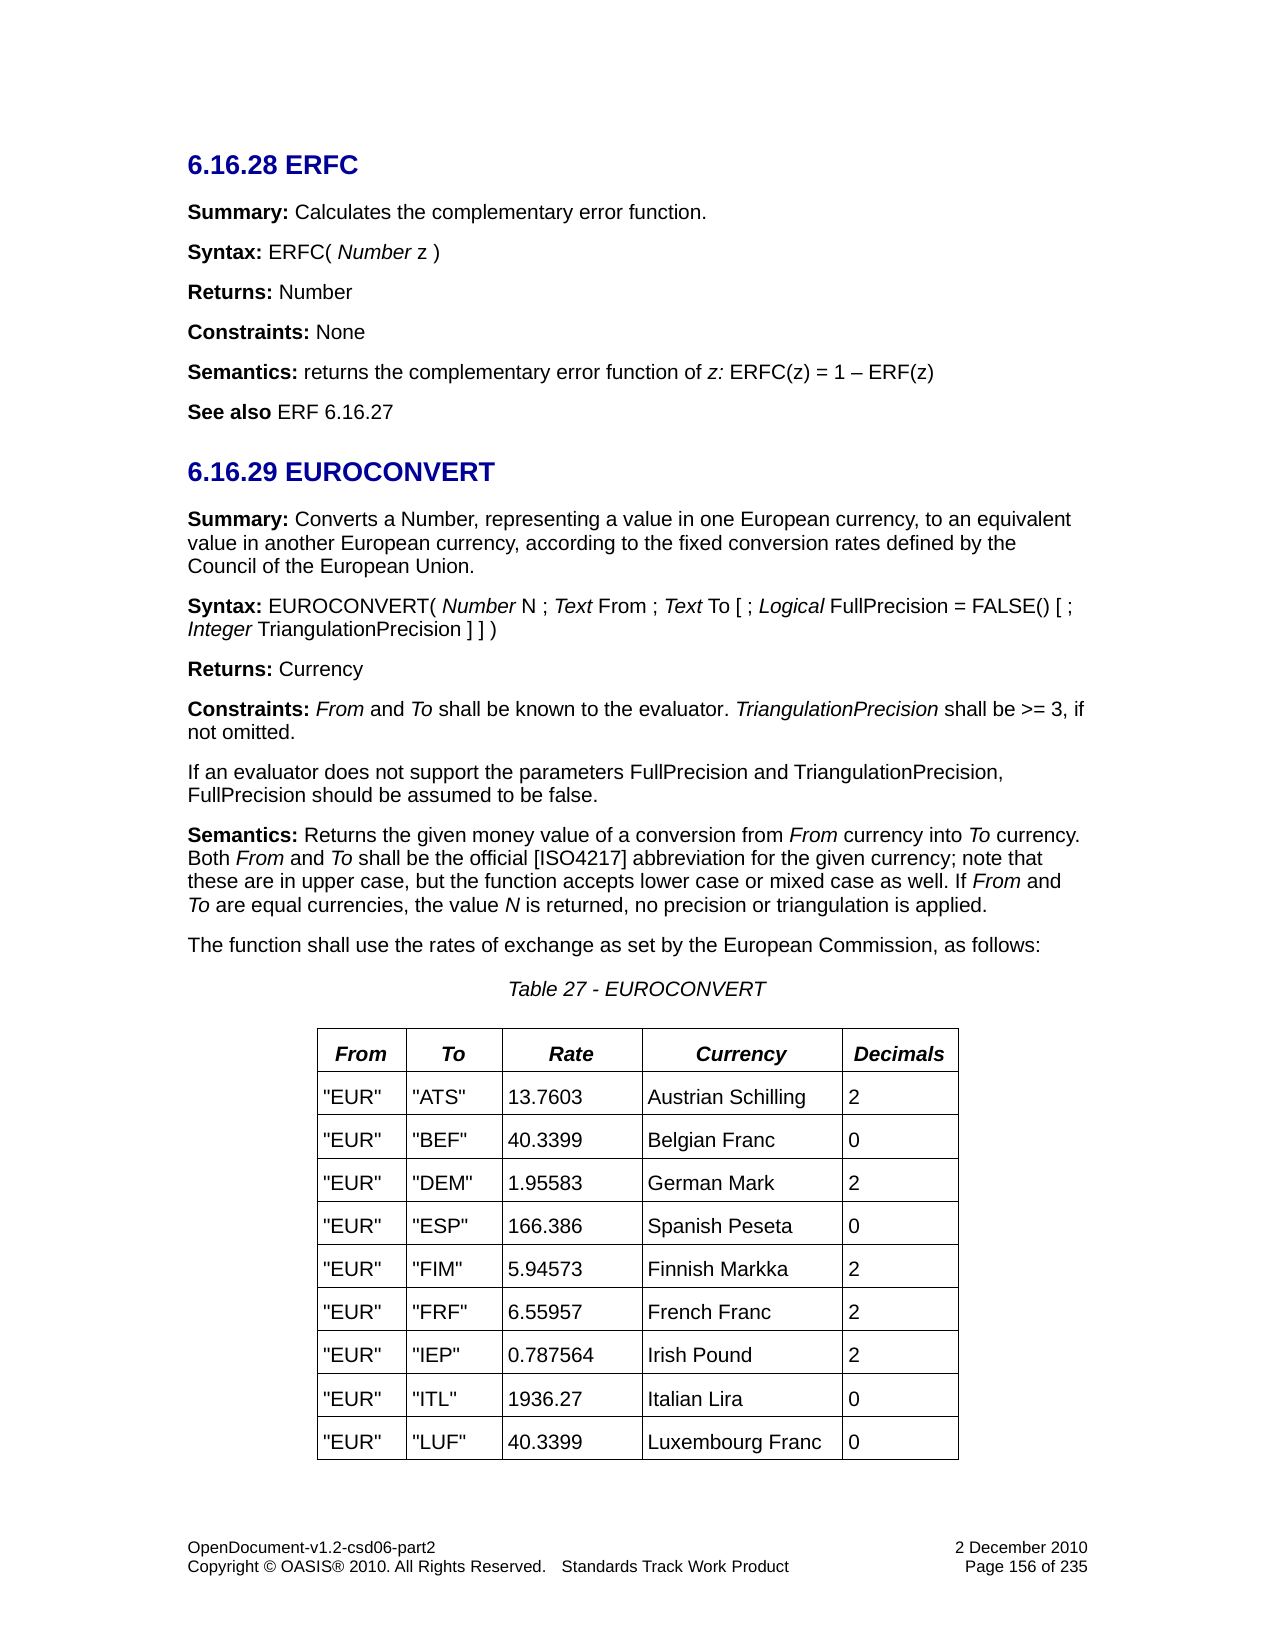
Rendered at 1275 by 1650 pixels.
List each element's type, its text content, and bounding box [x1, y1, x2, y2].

table_header From [318, 1029, 406, 1071]
table_cell "EUR" [318, 1115, 406, 1157]
text Table 27 - EUROCONVERT [187, 977, 1088, 1001]
table_cell Italian Lira [643, 1374, 842, 1416]
text Summary: Calculates the complementary error function. [187, 201, 1088, 224]
table_cell Austrian Schilling [643, 1072, 842, 1114]
table_cell "EUR" [318, 1245, 406, 1287]
subtitle EUROCONVERT [187, 457, 1088, 487]
table_cell "EUR" [318, 1288, 406, 1330]
table_cell Finnish Markka [643, 1245, 842, 1287]
text See also ERF 6.16.27 [187, 401, 1088, 424]
table_cell "LUF" [407, 1417, 502, 1459]
table_cell "ITL" [407, 1374, 502, 1416]
text The function shall use the rates of exchange as set by the European Commission, as follows: [187, 933, 1088, 957]
table_cell "FIM" [407, 1245, 502, 1287]
table_cell "BEF" [407, 1115, 502, 1157]
text Semantics: Returns the given money value of a conversion from From currency into To currency. Both From and To shall be the official [ISO4217] abbreviation for the given currency; note that these are in upper case, but the function accepts lower case or mixed case as well. If From and To are equal currencies, the value N is returned, no precision or triangulation is applied. [187, 824, 1088, 917]
table_cell "IEP" [407, 1331, 502, 1373]
table_cell "EUR" [318, 1331, 406, 1373]
subtitle ERFC [187, 150, 1088, 180]
table_cell 40.3399 [503, 1115, 642, 1157]
table_cell 166.386 [503, 1202, 642, 1244]
table_cell 1.95583 [503, 1159, 642, 1201]
table_cell Belgian Franc [643, 1115, 842, 1157]
table_header Rate [503, 1029, 642, 1071]
table_cell 0.787564 [503, 1331, 642, 1373]
table_cell "FRF" [407, 1288, 502, 1330]
text Constraints: None [187, 321, 1088, 344]
table_cell 2 [843, 1072, 958, 1114]
table_cell 1936.27 [503, 1374, 642, 1416]
table_cell "EUR" [318, 1417, 406, 1459]
text If an evaluator does not support the parameters FullPrecision and TriangulationPrecision, FullPrecision should be assumed to be false. [187, 761, 1088, 807]
table_cell 2 [843, 1288, 958, 1330]
table_cell Irish Pound [643, 1331, 842, 1373]
table_cell "EUR" [318, 1374, 406, 1416]
table_cell "ATS" [407, 1072, 502, 1114]
table_header Currency [643, 1029, 842, 1071]
text Semantics: returns the complementary error function of z: ERFC(z) = 1 – ERF(z) [187, 361, 1088, 384]
text Returns: Currency [187, 658, 1088, 681]
table_cell 5.94573 [503, 1245, 642, 1287]
table_cell 0 [843, 1202, 958, 1244]
table_cell 6.55957 [503, 1288, 642, 1330]
table_cell 13.7603 [503, 1072, 642, 1114]
table_header To [407, 1029, 502, 1071]
table_cell French Franc [643, 1288, 842, 1330]
table_cell "EUR" [318, 1072, 406, 1114]
table_cell "ESP" [407, 1202, 502, 1244]
table_cell 0 [843, 1417, 958, 1459]
table_cell German Mark [643, 1159, 842, 1201]
table_cell "EUR" [318, 1159, 406, 1201]
text Summary: Converts a Number, representing a value in one European currency, to an equivalent value in another European currency, according to the fixed conversion rates defined by the Council of the European Union. [187, 508, 1088, 578]
table_cell 2 [843, 1331, 958, 1373]
table_cell "EUR" [318, 1202, 406, 1244]
table_cell Luxembourg Franc [643, 1417, 842, 1459]
text Syntax: ERFC( Number z ) [187, 241, 1088, 264]
table_cell 40.3399 [503, 1417, 642, 1459]
table_header Decimals [843, 1029, 958, 1071]
text Constraints: From and To shall be known to the evaluator. TriangulationPrecision shall be >= 3, if not omitted. [187, 697, 1088, 744]
table_cell Spanish Peseta [643, 1202, 842, 1244]
table_cell "DEM" [407, 1159, 502, 1201]
text Returns: Number [187, 281, 1088, 304]
table_cell 0 [843, 1374, 958, 1416]
table_cell 2 [843, 1245, 958, 1287]
table_cell 0 [843, 1115, 958, 1157]
table_cell 2 [843, 1159, 958, 1201]
text Syntax: EUROCONVERT( Number N ; Text From ; Text To [ ; Logical FullPrecision = FALSE() [ ; Integer TriangulationPrecision ] ] ) [187, 594, 1088, 641]
